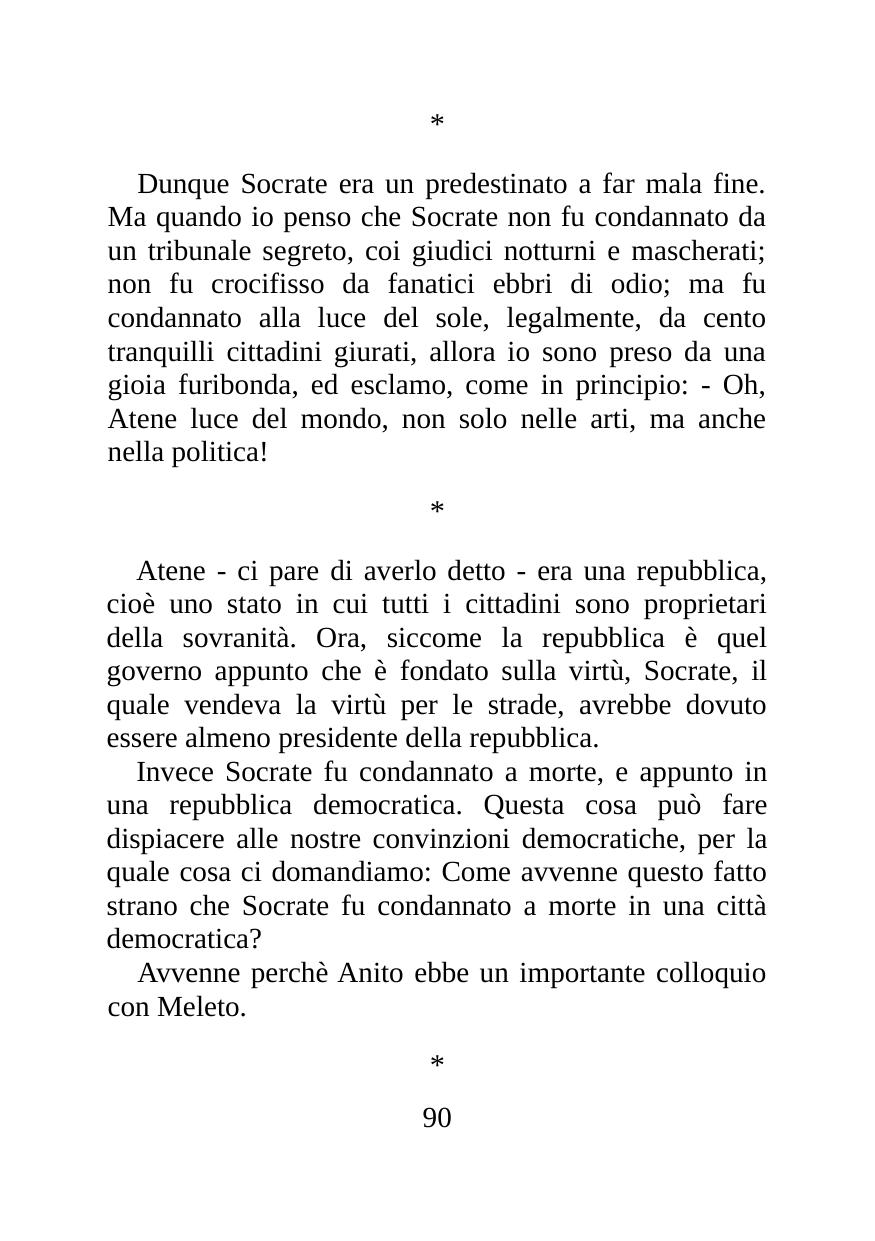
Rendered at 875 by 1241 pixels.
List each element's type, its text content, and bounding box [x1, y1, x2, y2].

text Dunque Socrate era un predestinato a far mala fine. Ma quando io penso che Socrate non fu condannato da un tribunale segreto, coi giudici notturni e mascherati; non fu crocifisso da fanatici ebbri di odio; ma fu condannato alla luce del sole, legalmente, da cento tranquilli cittadini giurati, allora io sono preso da una gioia furibonda, ed esclamo, come in principio: - Oh, Atene luce del mondo, non solo nelle arti, ma anche nella politica! [107, 166, 767, 468]
text * [106, 493, 768, 528]
text * [106, 106, 768, 141]
text Invece Socrate fu condannato a morte, e appunto in una repubblica democratica. Questa cosa può fare dispiacere alle nostre convinzioni democratiche, per la quale cosa ci domandiamo: Come avvenne questo fatto strano che Socrate fu condannato a morte in una città democratica? [106, 754, 768, 955]
text * [106, 1047, 768, 1082]
text Avvenne perchè Anito ebbe un importante colloquio con Meleto. [107, 955, 767, 1022]
text Atene - ci pare di averlo detto - era una repubblica, cioè uno stato in cui tutti i cittadini sono proprietari della sovranità. Ora, siccome la repubblica è quel governo appunto che è fondato sulla virtù, Socrate, il quale vendeva la virtù per le strade, avrebbe dovuto essere almeno presidente della repubblica. [106, 553, 768, 754]
